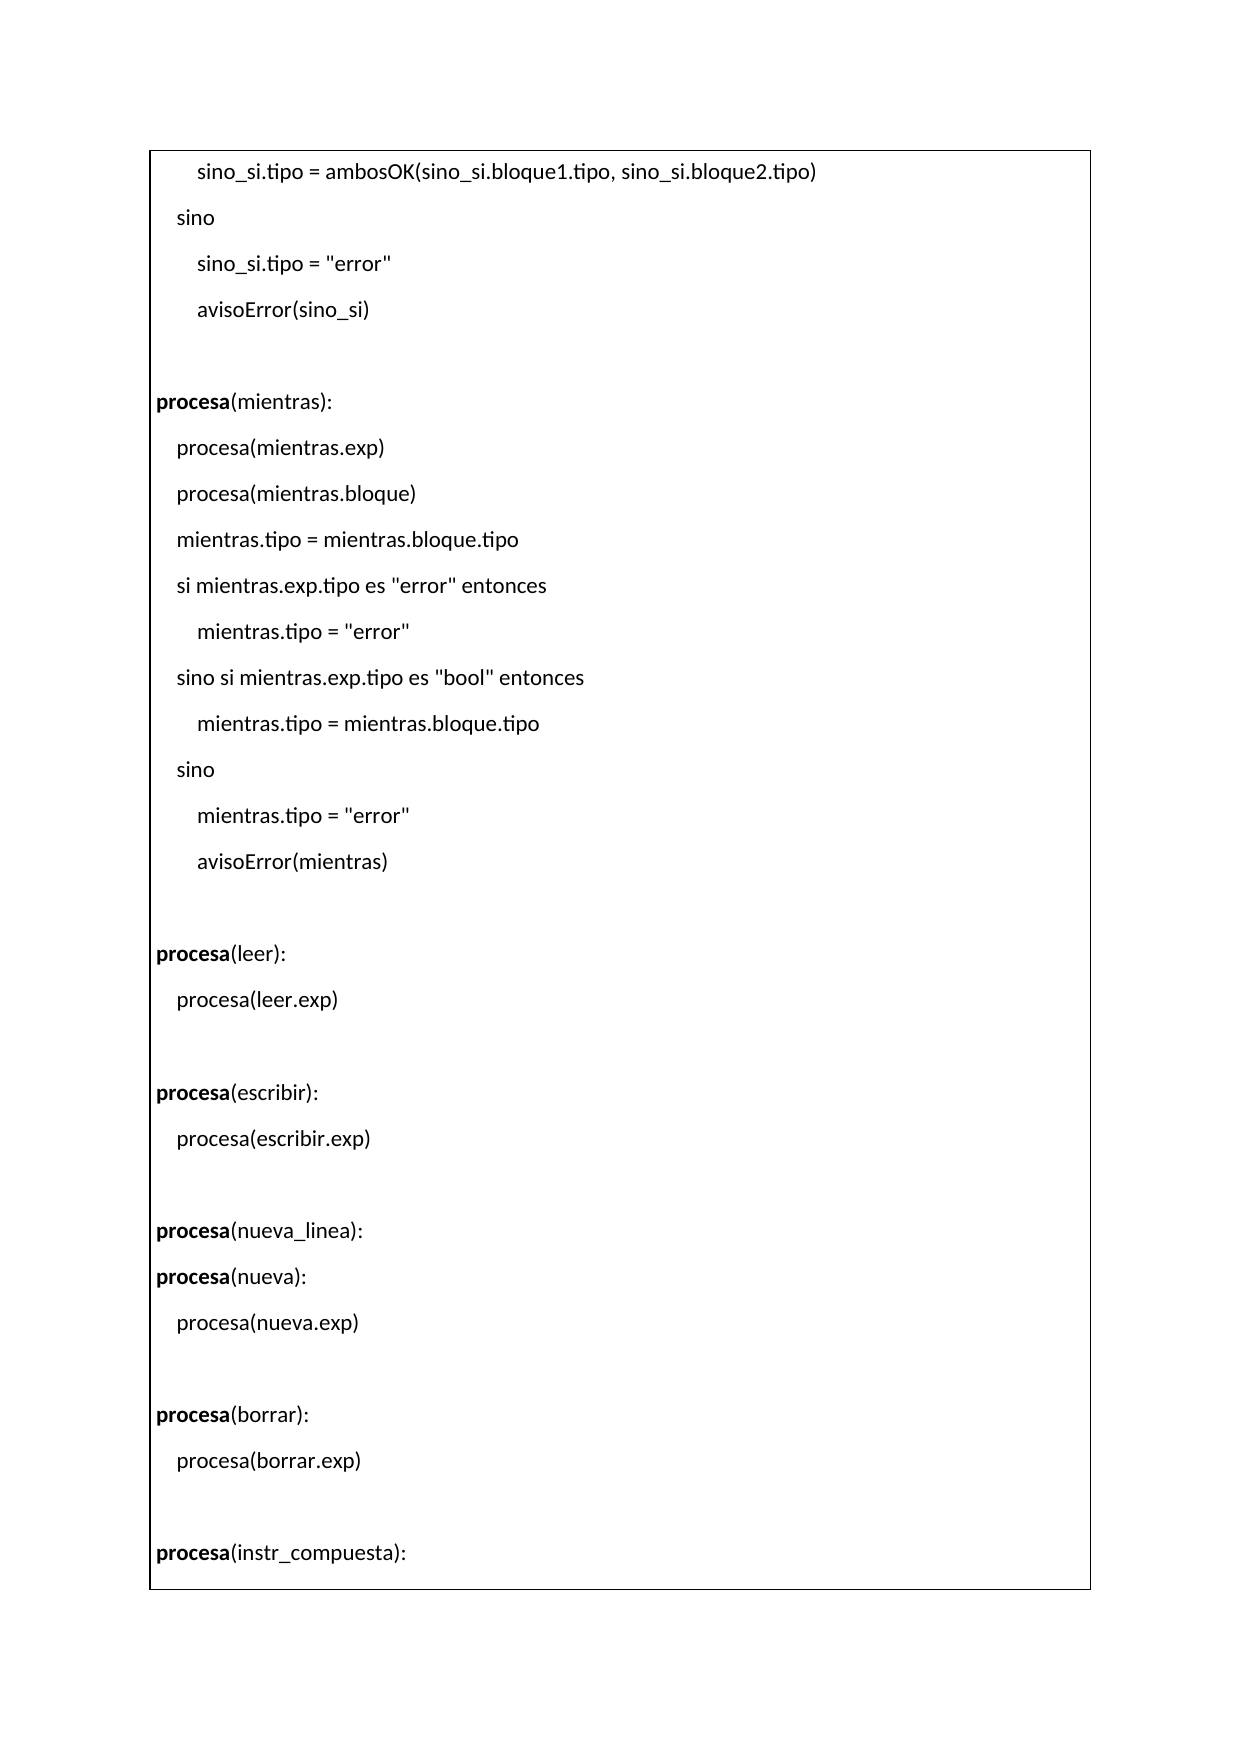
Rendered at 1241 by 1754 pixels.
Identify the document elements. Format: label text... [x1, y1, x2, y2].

table_header sino_si.tipo = ambosOK(sino_si.bloque1.tipo, sino_si.bloque2.tipo) sino sino_si.tipo = "error" avisoError(sino_si) procesa(mientras): procesa(mientras.exp) procesa(mientras.bloque) mientras.tipo = mientras.bloque.tipo si mientras.exp.tipo es "error" entonces mientras.tipo = "error" sino si mientras.exp.tipo es "bool" entonces mientras.tipo = mientras.bloque.tipo sino mientras.tipo = "error" avisoError(mientras) procesa(leer): procesa(leer.exp) procesa(escribir): procesa(escribir.exp) procesa(nueva_linea): procesa(nueva): procesa(nueva.exp) procesa(borrar): procesa(borrar.exp) procesa(instr_compuesta): [151, 151, 1090, 1588]
